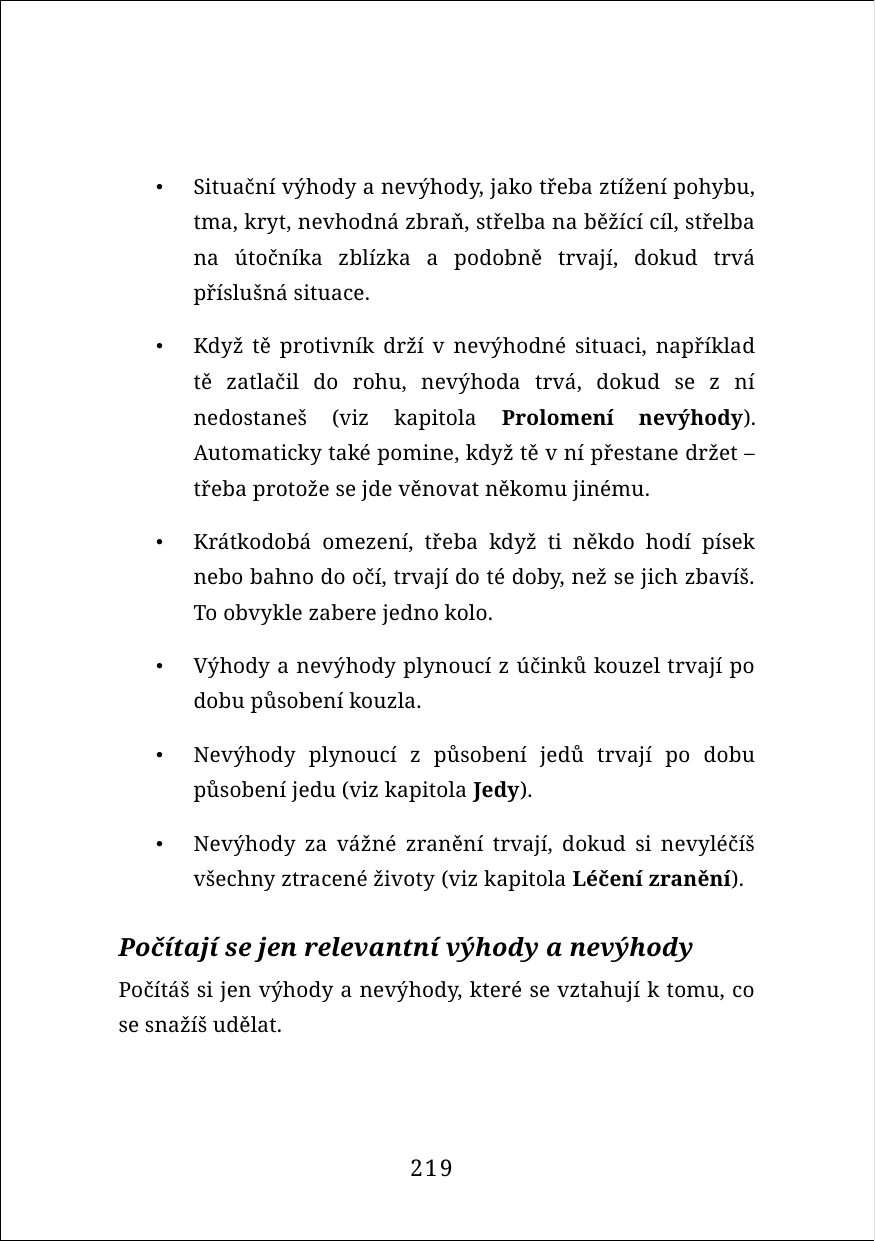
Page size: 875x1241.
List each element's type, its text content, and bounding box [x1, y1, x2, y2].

list Krátkodobá omezení, třeba když ti někdo hodí písek nebo bahno do očí, trvají do té doby, než se jich zbavíš. To obvykle zabere jedno kolo. [156, 527, 756, 626]
list Nevýhody za vážné zranění trvají, dokud si nevyléčíš všechny ztracené životy (viz kapitola Léčení zranění). [156, 829, 756, 893]
list Situační výhody a nevýhody, jako třeba ztížení pohybu, tma, kryt, nevhodná zbraň, střelba na běžící cíl, střelba na útočníka zblízka a podobně trvají, dokud trvá příslušná situace. [156, 172, 756, 307]
list Když tě protivník drží v nevýhodné situaci, například tě zatlačil do rohu, nevýhoda trvá, dokud se z ní nedostaneš (viz kapitola Prolomení nevýhody). Automaticky také pomine, když tě v ní přestane držet – třeba protože se jde věnovat někomu jinému. [156, 332, 756, 502]
text Počítáš si jen výhody a nevýhody, které se vztahují k tomu, co se snažíš udělat. [118, 975, 756, 1039]
list Nevýhody plynoucí z působení jedů trvají po dobu působení jedu (viz kapitola Jedy). [156, 740, 756, 804]
subtitle Počítají se jen relevantní výhody a nevýhody [118, 929, 756, 963]
list Výhody a nevýhody plynoucí z účinků kouzel trvají po dobu působení kouzla. [156, 651, 756, 715]
